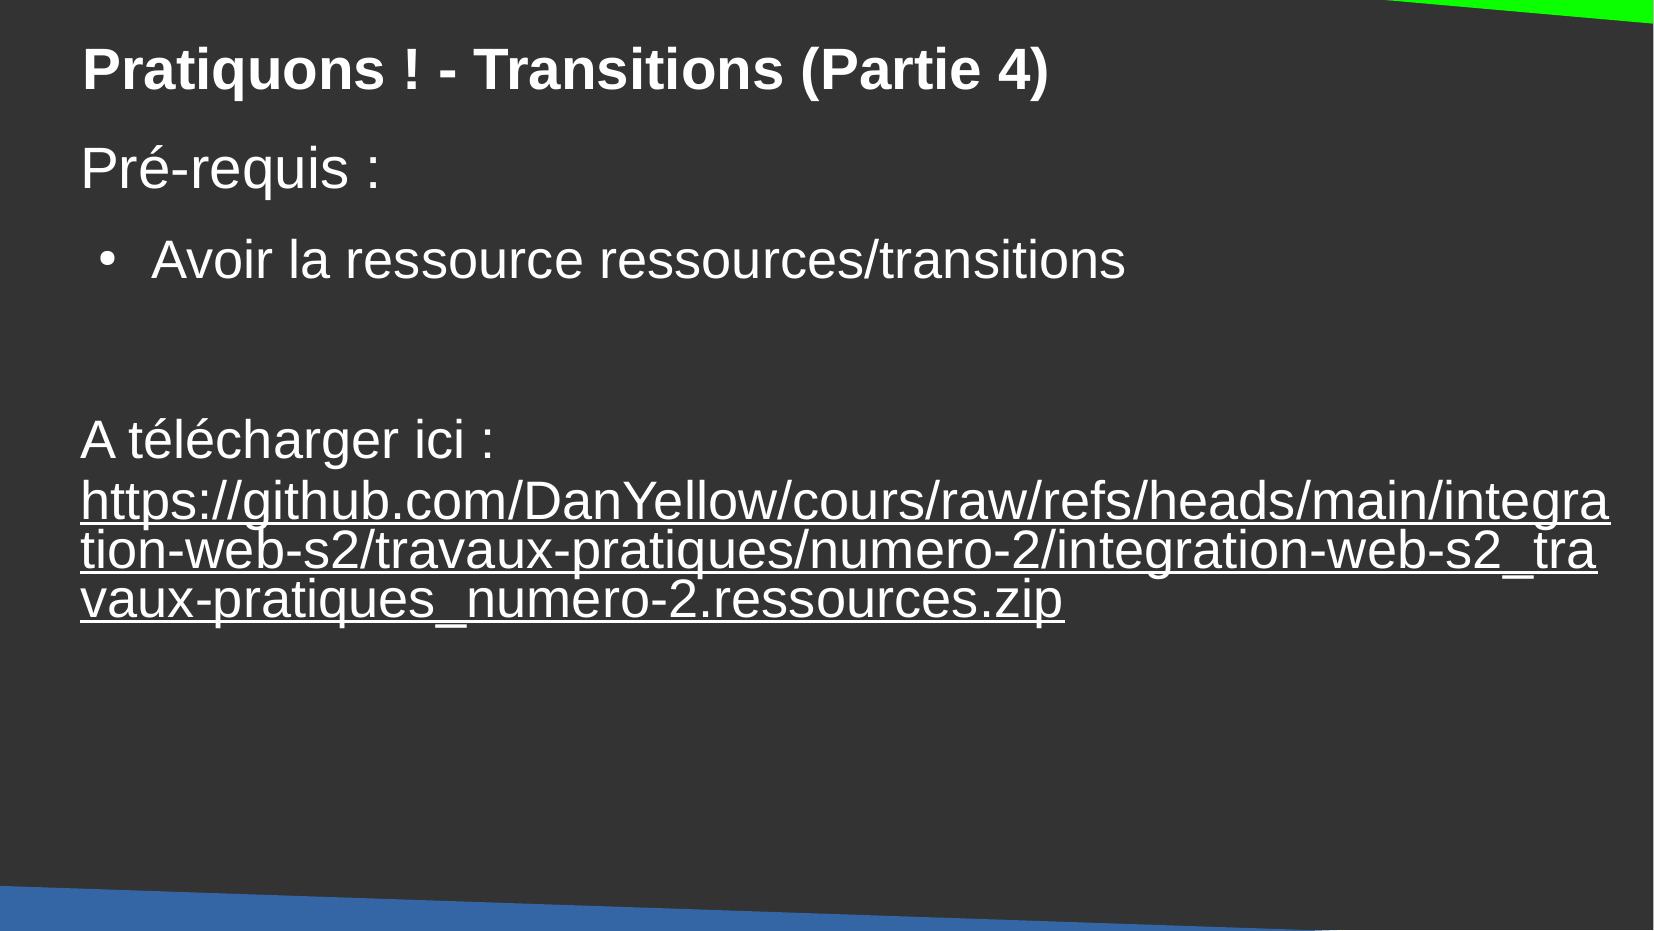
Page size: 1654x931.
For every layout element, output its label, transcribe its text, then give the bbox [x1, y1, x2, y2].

title Pratiquons ! - Transitions (Partie 4) [82, 37, 1571, 114]
text_box [1384, 0, 1654, 24]
list Pré-requis : Avoir la ressource ressources/transitions A télécharger ici : https://github.com/DanYellow/cours/raw/refs/heads/main/integration-web-s2/travaux-pratiques/numero-2/integration-web-s2_travaux-pratiques_numero-2.ressources.zip [80, 135, 1620, 721]
text_box [0, 885, 1337, 931]
